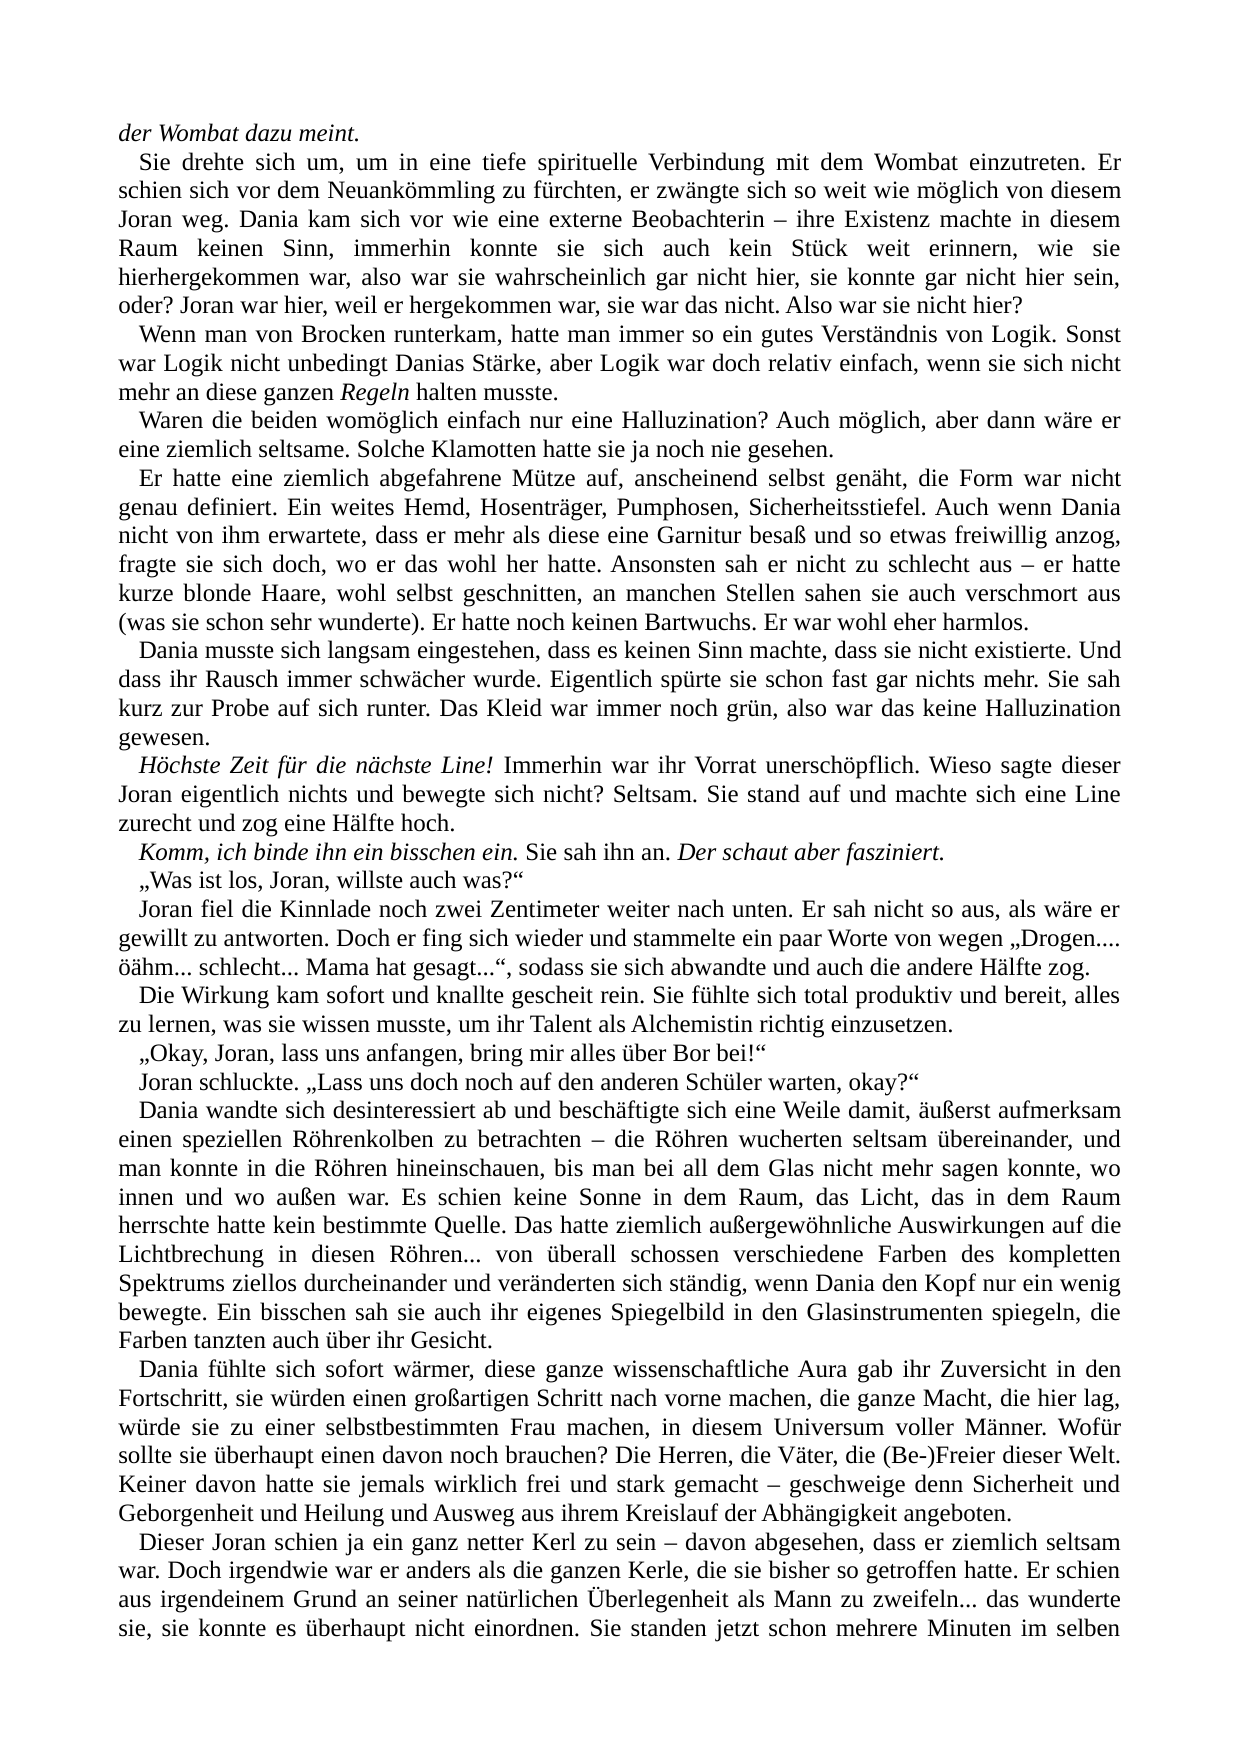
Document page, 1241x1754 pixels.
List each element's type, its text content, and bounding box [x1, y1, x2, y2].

text der Wombat dazu meint. [118, 118, 1122, 147]
text Höchste Zeit für die nächste Line! Immerhin war ihr Vorrat unerschöpflich. Wieso sagte dieser Joran eigentlich nichts und bewegte sich nicht? Seltsam. Sie stand auf und machte sich eine Line zurecht und zog eine Hälfte hoch. [118, 751, 1122, 837]
text Dieser Joran schien ja ein ganz netter Kerl zu sein – davon abgesehen, dass er ziemlich seltsam war. Doch irgendwie war er anders als die ganzen Kerle, die sie bisher so getroffen hatte. Er schien aus irgendeinem Grund an seiner natürlichen Überlegenheit als Mann zu zweifeln... das wunderte sie, sie konnte es überhaupt nicht einordnen. Sie standen jetzt schon mehrere Minuten im selben [118, 1527, 1122, 1642]
text Dania musste sich langsam eingestehen, dass es keinen Sinn machte, dass sie nicht existierte. Und dass ihr Rausch immer schwächer wurde. Eigentlich spürte sie schon fast gar nichts mehr. Sie sah kurz zur Probe auf sich runter. Das Kleid war immer noch grün, also war das keine Halluzination gewesen. [118, 636, 1122, 751]
text Sie drehte sich um, um in eine tiefe spirituelle Verbindung mit dem Wombat einzutreten. Er schien sich vor dem Neuankömmling zu fürchten, er zwängte sich so weit wie möglich von diesem Joran weg. Dania kam sich vor wie eine externe Beobachterin – ihre Existenz machte in diesem Raum keinen Sinn, immerhin konnte sie sich auch kein Stück weit erinnern, wie sie hierhergekommen war, also war sie wahrscheinlich gar nicht hier, sie konnte gar nicht hier sein, oder? Joran war hier, weil er hergekommen war, sie war das nicht. Also war sie nicht hier? [118, 147, 1122, 319]
text Waren die beiden womöglich einfach nur eine Halluzination? Auch möglich, aber dann wäre er eine ziemlich seltsame. Solche Klamotten hatte sie ja noch nie gesehen. [118, 406, 1122, 463]
text Dania fühlte sich sofort wärmer, diese ganze wissenschaftliche Aura gab ihr Zuversicht in den Fortschritt, sie würden einen großartigen Schritt nach vorne machen, die ganze Macht, die hier lag, würde sie zu einer selbstbestimmten Frau machen, in diesem Universum voller Männer. Wofür sollte sie überhaupt einen davon noch brauchen? Die Herren, die Väter, die (Be-)Freier dieser Welt. Keiner davon hatte sie jemals wirklich frei und stark gemacht – geschweige denn Sicherheit und Geborgenheit und Heilung und Ausweg aus ihrem Kreislauf der Abhängigkeit angeboten. [118, 1354, 1122, 1527]
text Komm, ich binde ihn ein bisschen ein. Sie sah ihn an. Der schaut aber fasziniert. [118, 837, 1122, 866]
text Wenn man von Brocken runterkam, hatte man immer so ein gutes Verständnis von Logik. Sonst war Logik nicht unbedingt Danias Stärke, aber Logik war doch relativ einfach, wenn sie sich nicht mehr an diese ganzen Regeln halten musste. [118, 319, 1122, 406]
text „Okay, Joran, lass uns anfangen, bring mir alles über Bor bei!“ [118, 1038, 1122, 1067]
text Er hatte eine ziemlich abgefahrene Mütze auf, anscheinend selbst genäht, die Form war nicht genau definiert. Ein weites Hemd, Hosenträger, Pumphosen, Sicherheitsstiefel. Auch wenn Dania nicht von ihm erwartete, dass er mehr als diese eine Garnitur besaß und so etwas freiwillig anzog, fragte sie sich doch, wo er das wohl her hatte. Ansonsten sah er nicht zu schlecht aus – er hatte kurze blonde Haare, wohl selbst geschnitten, an manchen Stellen sahen sie auch verschmort aus (was sie schon sehr wunderte). Er hatte noch keinen Bartwuchs. Er war wohl eher harmlos. [118, 463, 1122, 636]
text Joran fiel die Kinnlade noch zwei Zentimeter weiter nach unten. Er sah nicht so aus, als wäre er gewillt zu antworten. Doch er fing sich wieder und stammelte ein paar Worte von wegen „Drogen.... öähm... schlecht... Mama hat gesagt...“, sodass sie sich abwandte und auch die andere Hälfte zog. [118, 894, 1122, 981]
text Joran schluckte. „Lass uns doch noch auf den anderen Schüler warten, okay?“ [118, 1067, 1122, 1096]
text Dania wandte sich desinteressiert ab und beschäftigte sich eine Weile damit, äußerst aufmerksam einen speziellen Röhrenkolben zu betrachten – die Röhren wucherten seltsam übereinander, und man konnte in die Röhren hineinschauen, bis man bei all dem Glas nicht mehr sagen konnte, wo innen und wo außen war. Es schien keine Sonne in dem Raum, das Licht, das in dem Raum herrschte hatte kein bestimmte Quelle. Das hatte ziemlich außergewöhnliche Auswirkungen auf die Lichtbrechung in diesen Röhren... von überall schossen verschiedene Farben des kompletten Spektrums ziellos durcheinander und veränderten sich ständig, wenn Dania den Kopf nur ein wenig bewegte. Ein bisschen sah sie auch ihr eigenes Spiegelbild in den Glasinstrumenten spiegeln, die Farben tanzten auch über ihr Gesicht. [118, 1096, 1122, 1354]
text „Was ist los, Joran, willste auch was?“ [118, 866, 1122, 894]
text Die Wirkung kam sofort und knallte gescheit rein. Sie fühlte sich total produktiv und bereit, alles zu lernen, was sie wissen musste, um ihr Talent als Alchemistin richtig einzusetzen. [118, 981, 1122, 1038]
